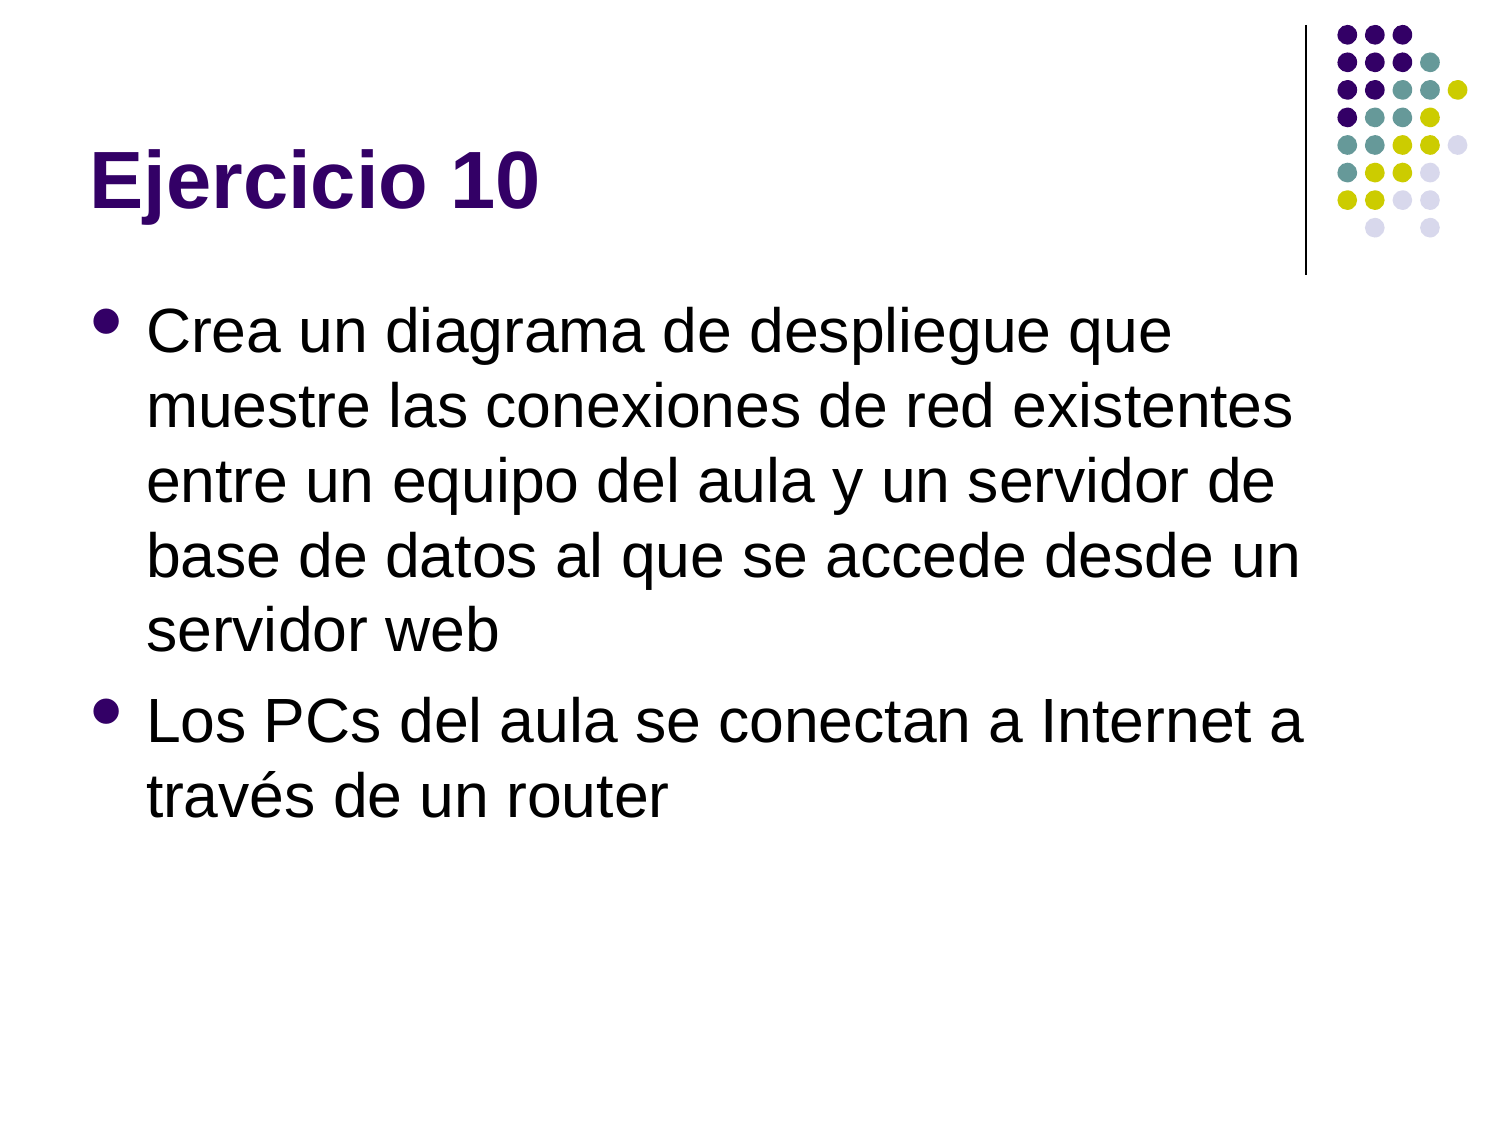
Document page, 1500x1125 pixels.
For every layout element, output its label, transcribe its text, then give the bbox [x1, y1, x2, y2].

list Crea un diagrama de despliegue que muestre las conexiones de red existentes entre un equipo del aula y un servidor de base de datos al que se accede desde un servidor web Los PCs del aula se conectan a Internet a través de un router [75, 282, 1426, 1006]
title Ejercicio 10 [74, 20, 1313, 233]
